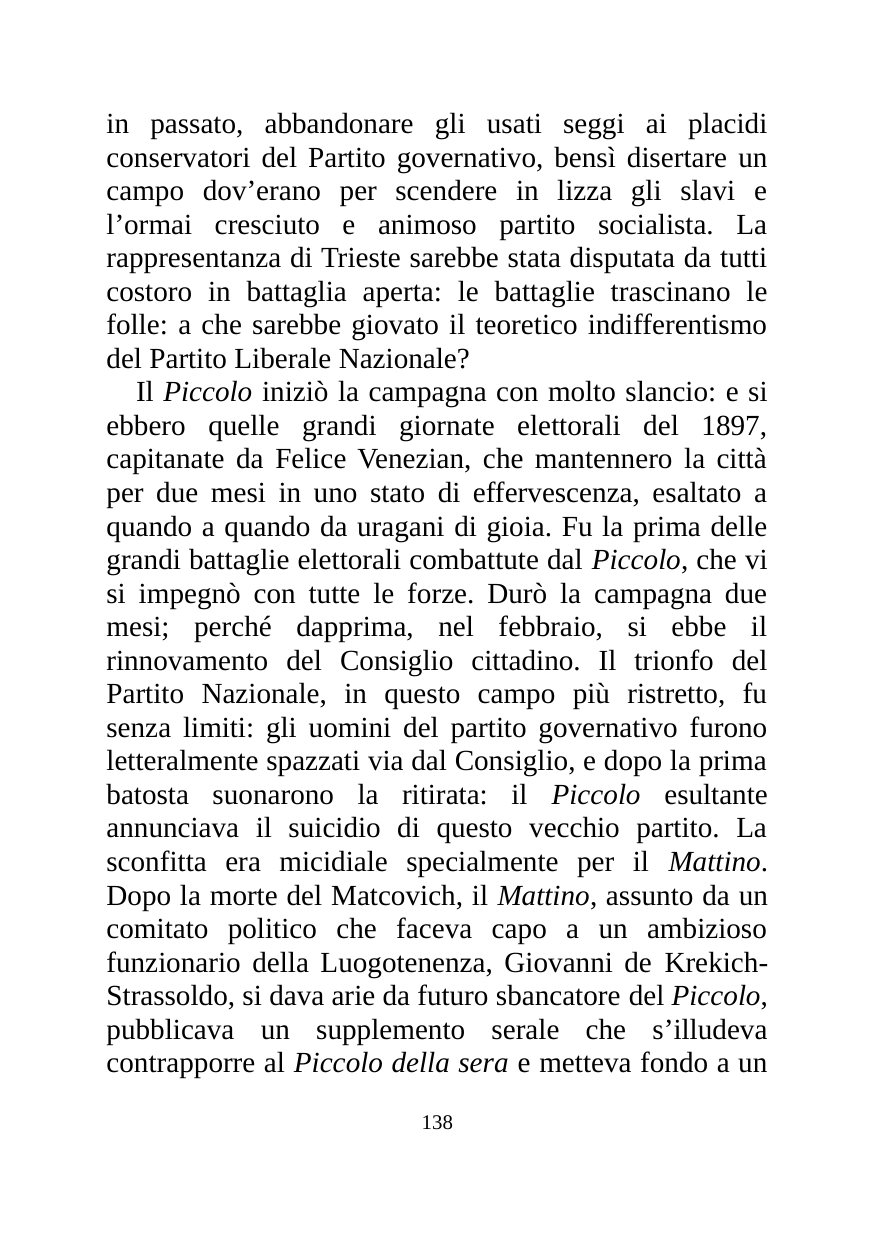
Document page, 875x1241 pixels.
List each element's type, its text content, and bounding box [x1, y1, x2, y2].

text Il Piccolo iniziò la campagna con molto slancio: e si ebbero quelle grandi giornate elettorali del 1897, capitanate da Felice Venezian, che mantennero la città per due mesi in uno stato di effervescenza, esaltato a quando a quando da uragani di gioia. Fu la prima delle grandi battaglie elettorali combattute dal Piccolo, che vi si impegnò con tutte le forze. Durò la campagna due mesi; perché dapprima, nel febbraio, si ebbe il rinnovamento del Consiglio cittadino. Il trionfo del Partito Nazionale, in questo campo più ristretto, fu senza limiti: gli uomini del partito governativo furono letteralmente spazzati via dal Consiglio, e dopo la prima batosta suonarono la ritirata: il Piccolo esultante annunciava il suicidio di questo vecchio partito. La sconfitta era micidiale specialmente per il Mattino. Dopo la morte del Matcovich, il Mattino, assunto da un comitato politico che faceva capo a un ambizioso funzionario della Luogotenenza, Giovanni de Krekich-Strassoldo, si dava arie da futuro sbancatore del Piccolo, pubblicava un supplemento serale che s’illudeva contrapporre al Piccolo della sera e metteva fondo a un [106, 374, 768, 1079]
text in passato, abbandonare gli usati seggi ai placidi conservatori del Partito governativo, bensì disertare un campo dov’erano per scendere in lizza gli slavi e l’ormai cresciuto e animoso partito socialista. La rappresentanza di Trieste sarebbe stata disputata da tutti costoro in battaglia aperta: le battaglie trascinano le folle: a che sarebbe giovato il teoretico indifferentismo del Partito Liberale Nazionale? [106, 106, 768, 374]
